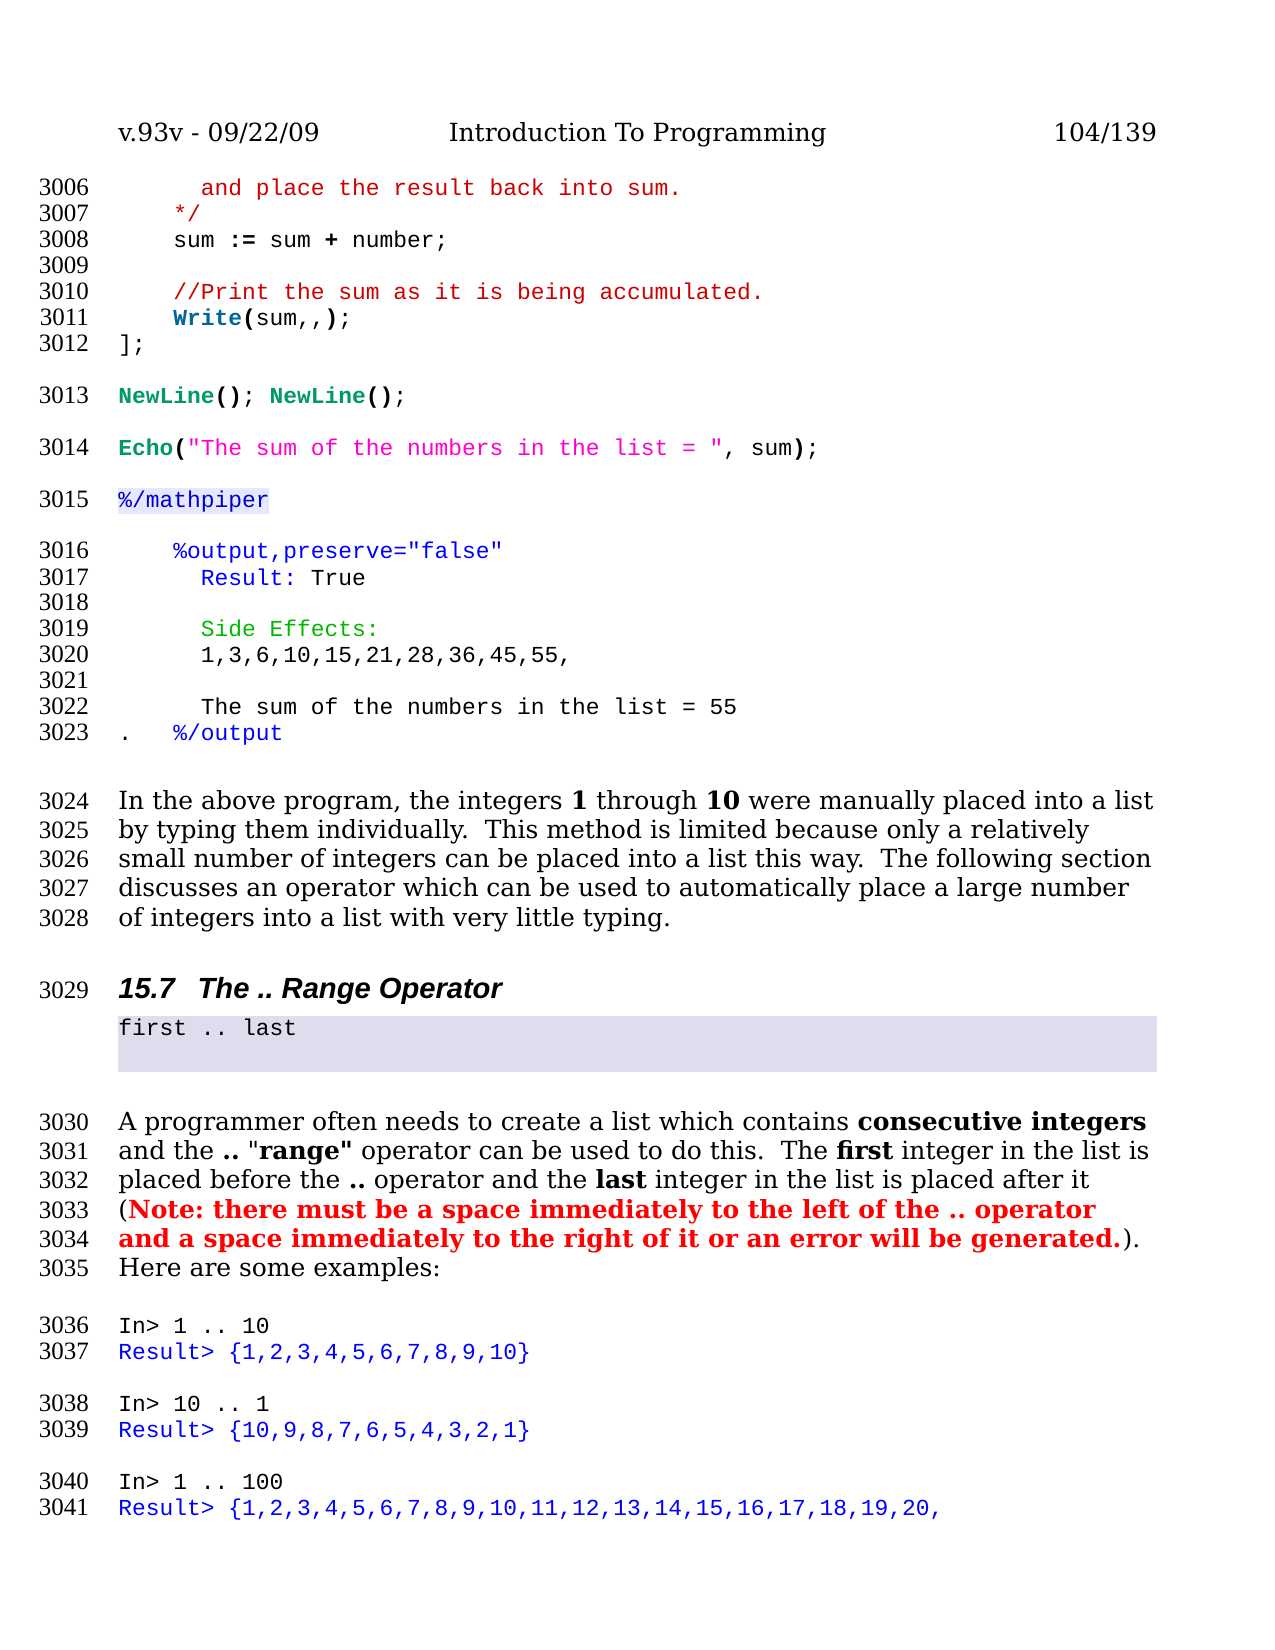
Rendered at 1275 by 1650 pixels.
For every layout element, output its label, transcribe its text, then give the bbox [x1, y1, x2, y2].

text Result> {10,9,8,7,6,5,4,3,2,1} [118, 1418, 1157, 1444]
table_header first .. last [118, 1016, 1157, 1072]
text . %/output [118, 721, 1157, 747]
text */ [118, 203, 1157, 229]
text In> 1 .. 10 [118, 1315, 1157, 1341]
text Write(sum,,); [118, 306, 1157, 332]
text sum := sum + number; [118, 229, 1157, 254]
text Result: True [118, 566, 1157, 592]
text //Print the sum as it is being accumulated. [118, 281, 1157, 306]
text Result> {1,2,3,4,5,6,7,8,9,10} [118, 1341, 1157, 1367]
text Side Effects: [118, 618, 1157, 644]
text Result> {1,2,3,4,5,6,7,8,9,10,11,12,13,14,15,16,17,18,19,20, [118, 1496, 1157, 1522]
text Echo("The sum of the numbers in the list = ", sum); [118, 436, 1157, 462]
text 1,3,6,10,15,21,28,36,45,55, [118, 644, 1157, 669]
text %output,preserve="false" [118, 540, 1157, 566]
text %/mathpiper [118, 488, 1157, 514]
text A programmer often needs to create a list which contains consecutive integers and the .. "range" operator can be used to do this. The first integer in the list is placed before the .. operator and the last integer in the list is placed after it (Note: there must be a space immediately to the left of the .. operator and a space immediately to the right of it or an error will be generated.). Here are some examples: [118, 1107, 1157, 1283]
text In> 1 .. 100 [118, 1470, 1157, 1496]
subtitle The .. Range Operator [118, 971, 1157, 1004]
text ]; [118, 332, 1157, 358]
text The sum of the numbers in the list = 55 [118, 696, 1157, 721]
text and place the result back into sum. [118, 177, 1157, 203]
text In the above program, the integers 1 through 10 were manually placed into a list by typing them individually. This method is limited because only a relatively small number of integers can be placed into a list this way. The following section discusses an operator which can be used to automatically place a large number of integers into a list with very little typing. [118, 786, 1157, 932]
text In> 10 .. 1 [118, 1393, 1157, 1418]
text NewLine(); NewLine(); [118, 384, 1157, 410]
